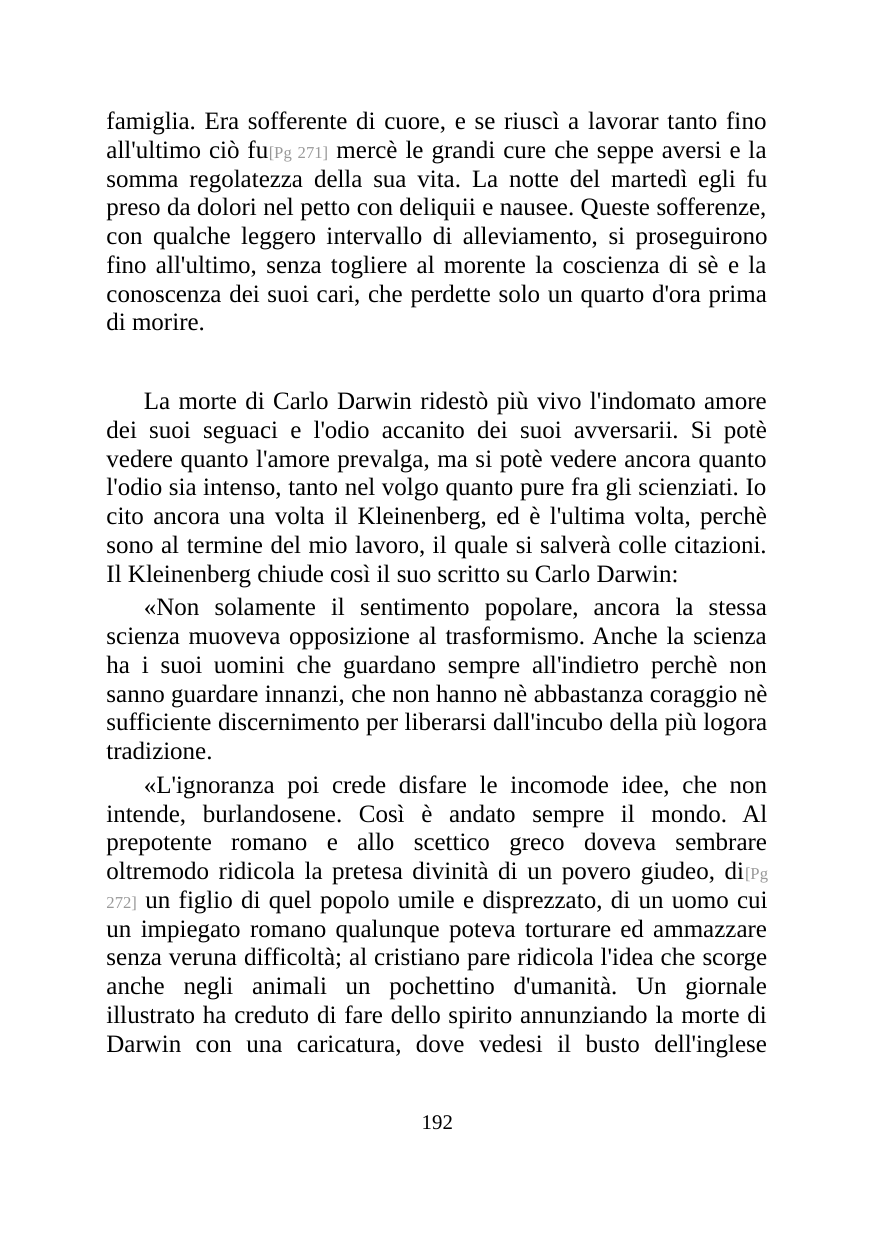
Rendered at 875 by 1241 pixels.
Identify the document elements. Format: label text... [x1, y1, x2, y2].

text «Non solamente il sentimento popolare, ancora la stessa scienza muoveva opposizione al trasformismo. Anche la scienza ha i suoi uomini che guardano sempre all'indietro perchè non sanno guardare innanzi, che non hanno nè abbastanza coraggio nè sufficiente discernimento per liberarsi dall'incubo della più logora tradizione. [106, 592, 768, 765]
text La morte di Carlo Darwin ridestò più vivo l'indomato amore dei suoi seguaci e l'odio accanito dei suoi avversarii. Si potè vedere quanto l'amore prevalga, ma si potè vedere ancora quanto l'odio sia intenso, tanto nel volgo quanto pure fra gli scienziati. Io cito ancora una volta il Kleinenberg, ed è l'ultima volta, perchè sono al termine del mio lavoro, il quale si salverà colle citazioni. Il Kleinenberg chiude così il suo scritto su Carlo Darwin: [106, 386, 768, 587]
text famiglia. Era sofferente di cuore, e se riuscì a lavorar tanto fino all'ultimo ciò fu[Pg 271] mercè le grandi cure che seppe aversi e la somma regolatezza della sua vita. La notte del martedì egli fu preso da dolori nel petto con deliquii e nausee. Queste sofferenze, con qualche leggero intervallo di alleviamento, si proseguirono fino all'ultimo, senza togliere al morente la coscienza di sè e la conoscenza dei suoi cari, che perdette solo un quarto d'ora prima di morire. [106, 106, 768, 336]
text «L'ignoranza poi crede disfare le incomode idee, che non intende, burlandosene. Così è andato sempre il mondo. Al prepotente romano e allo scettico greco doveva sembrare oltremodo ridicola la pretesa divinità di un povero giudeo, di[Pg 272] un figlio di quel popolo umile e disprezzato, di un uomo cui un impiegato romano qualunque poteva torturare ed ammazzare senza veruna difficoltà; al cristiano pare ridicola l'idea che scorge anche negli animali un pochettino d'umanità. Un giornale illustrato ha creduto di fare dello spirito annunziando la morte di Darwin con una caricatura, dove vedesi il busto dell'inglese [106, 770, 768, 1057]
